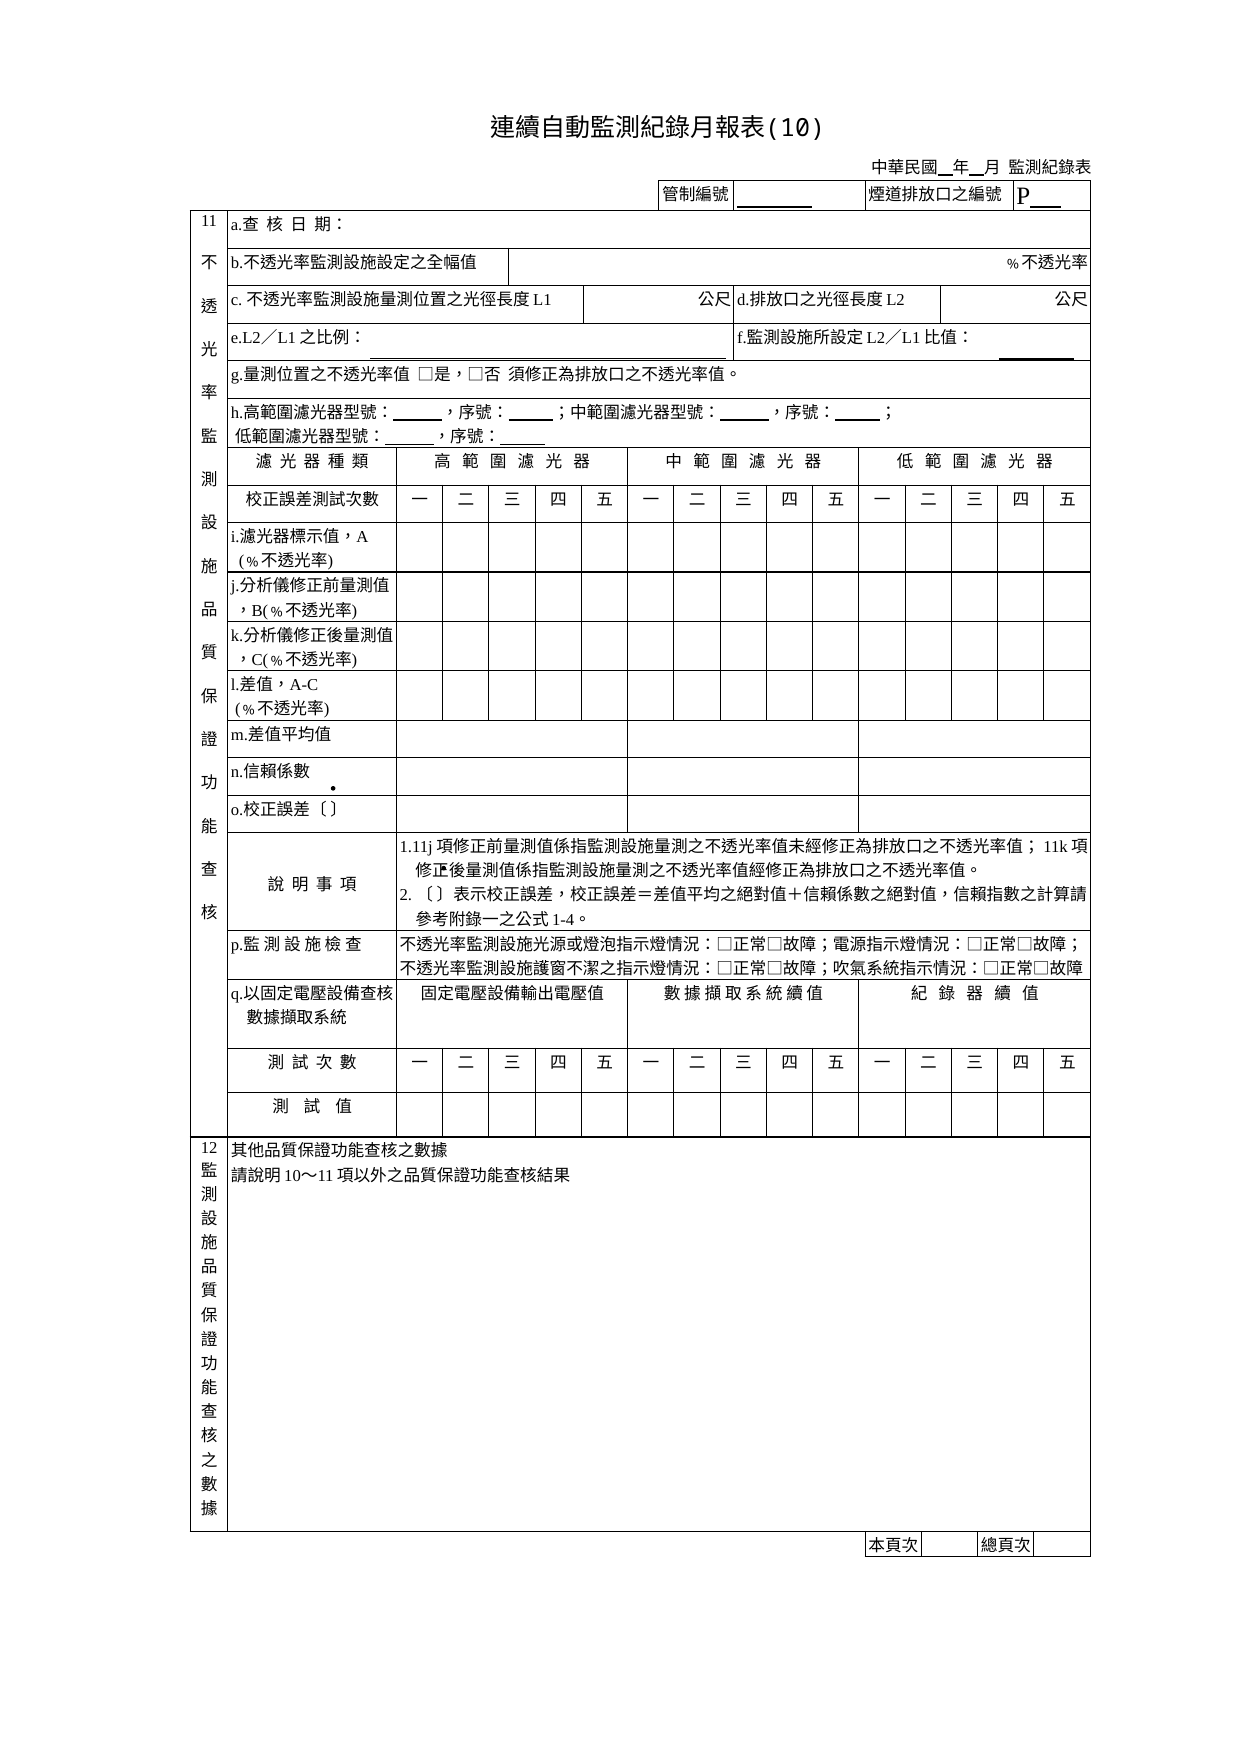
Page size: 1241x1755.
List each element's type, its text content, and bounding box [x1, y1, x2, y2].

table_cell [674, 523, 720, 571]
table_cell [582, 1093, 627, 1136]
table_cell [674, 1093, 720, 1136]
table_cell e.L2／L1之比例： [228, 324, 733, 360]
table_cell [628, 1093, 673, 1136]
table_cell [721, 523, 766, 571]
table_cell 四 [536, 486, 581, 522]
table_cell 公尺 [584, 286, 733, 323]
table_cell [1034, 1532, 1090, 1556]
table_cell 12 監 測 設 施 品 質 保 證 功 能 查 核 之 數 據 [191, 1138, 227, 1531]
table_cell 四 [536, 1049, 581, 1092]
table_cell [489, 671, 535, 719]
table_cell d.排放口之光徑長度L2 [734, 286, 940, 323]
table_cell [859, 671, 905, 719]
table_cell [397, 1093, 442, 1136]
table_cell 五 [1044, 1049, 1090, 1092]
table_cell [397, 721, 627, 757]
table_cell [536, 1093, 581, 1136]
table_cell [767, 622, 812, 670]
table_cell [998, 573, 1043, 621]
table_cell 一 [397, 486, 442, 522]
table_cell [397, 622, 442, 670]
table_cell [582, 573, 627, 621]
table_cell [813, 573, 858, 621]
table_cell [397, 796, 627, 832]
table_cell [906, 523, 951, 571]
table_cell [767, 523, 812, 571]
table_cell 五 [582, 1049, 627, 1092]
table_cell [536, 622, 581, 670]
table_cell 二 [443, 1049, 488, 1092]
table_cell [952, 573, 997, 621]
table_cell [998, 622, 1043, 670]
table_cell [813, 671, 858, 719]
table_cell 二 [906, 1049, 951, 1092]
table_cell 一 [397, 1049, 442, 1092]
table_cell [582, 523, 627, 571]
table_cell [443, 1093, 488, 1136]
table_cell [628, 622, 673, 670]
table_cell 一 [628, 486, 673, 522]
table_cell g.量測位置之不透光率值 □是，□否 須修正為排放口之不透光率值。 [228, 361, 1090, 398]
table_cell 說 明 事 項 [228, 833, 396, 930]
table_cell [397, 758, 627, 794]
table_cell [1044, 622, 1090, 670]
table_cell [952, 622, 997, 670]
table_cell 五 [813, 486, 858, 522]
table_cell [536, 671, 581, 719]
table_header [734, 181, 865, 210]
table_cell [952, 523, 997, 571]
table_cell [998, 1093, 1043, 1136]
table_cell [397, 523, 442, 571]
table_cell c. 不透光率監測設施量測位置之光徑長度L1 [228, 286, 583, 323]
table_cell q.以固定電壓設備查核數據擷取系統 [228, 980, 396, 1048]
table_header [190, 180, 658, 210]
table_cell [721, 671, 766, 719]
table_cell 固定電壓設備輸出電壓值 [397, 980, 627, 1048]
table_cell i.濾光器標示值，A (﹪不透光率) [228, 523, 396, 571]
table_cell 四 [767, 1049, 812, 1092]
table_cell 11 不 透 光 率 監 測 設 施 品 質 保 證 功 能 查 核 [191, 211, 227, 1136]
table_cell 其他品質保證功能查核之數據 請說明10～11項以外之品質保證功能查核結果 [228, 1138, 1090, 1531]
table_cell [443, 573, 488, 621]
table_cell [998, 671, 1043, 719]
table_cell [906, 573, 951, 621]
table_cell 本頁次 [866, 1532, 921, 1556]
table_cell 四 [998, 1049, 1043, 1092]
table_cell [628, 573, 673, 621]
table_cell l.差值，A-C (﹪不透光率) [228, 671, 396, 719]
table_cell [721, 622, 766, 670]
table_cell p.監 測 設 施 檢 查 [228, 931, 396, 979]
table_cell 三 [489, 1049, 535, 1092]
table_cell [674, 671, 720, 719]
table_cell 低 範 圍 濾 光 器 [859, 448, 1090, 484]
table_cell [767, 1093, 812, 1136]
table_cell [628, 721, 858, 757]
table_cell o.校正誤差〔 〕 [228, 796, 396, 832]
table_cell [536, 573, 581, 621]
table_cell n.信賴係數 [228, 758, 396, 794]
table_cell 四 [767, 486, 812, 522]
table_cell [1044, 1093, 1090, 1136]
table_cell [1044, 573, 1090, 621]
table_cell [582, 671, 627, 719]
table_cell [721, 1093, 766, 1136]
table_cell [998, 523, 1043, 571]
table_cell 公尺 [941, 286, 1090, 323]
table_cell [628, 671, 673, 719]
table_cell [859, 721, 1090, 757]
table_cell [859, 573, 905, 621]
table_cell 校正誤差測試次數 [228, 486, 396, 522]
table_cell [489, 622, 535, 670]
table_cell [952, 1093, 997, 1136]
table_cell [443, 523, 488, 571]
table_cell [536, 523, 581, 571]
table_cell 濾 光 器 種 類 [228, 448, 396, 484]
table_cell 高 範 圍 濾 光 器 [397, 448, 627, 484]
table_cell [906, 622, 951, 670]
table_cell 一 [859, 486, 905, 522]
table_cell [952, 671, 997, 719]
table_cell 中 範 圍 濾 光 器 [628, 448, 858, 484]
table_cell 三 [721, 486, 766, 522]
table_cell [443, 671, 488, 719]
table_cell [628, 796, 858, 832]
table_cell 一 [859, 1049, 905, 1092]
table_cell [813, 622, 858, 670]
table_cell f.監測設施所設定L2／L1比值： [734, 324, 1090, 360]
table_cell [859, 796, 1090, 832]
table_cell [443, 622, 488, 670]
table_cell [721, 573, 766, 621]
table_cell [489, 523, 535, 571]
table_cell [767, 573, 812, 621]
table_cell 三 [721, 1049, 766, 1092]
table_cell 不透光率監測設施光源或燈泡指示燈情況：□正常□故障；電源指示燈情況：□正常□故障； 不透光率監測設施護窗不潔之指示燈情況：□正常□故障；吹氣系統指示情況：□正常□故障 [397, 931, 1090, 979]
table_cell 三 [952, 1049, 997, 1092]
table_cell 三 [952, 486, 997, 522]
table_cell [906, 671, 951, 719]
table_cell 五 [813, 1049, 858, 1092]
table_cell h.高範圍濾光器型號： ，序號： ；中範圍濾光器型號： ，序號： ； 低範圍濾光器型號： ，序號： [228, 399, 1090, 447]
table_cell [813, 523, 858, 571]
table_cell 測 試 值 [228, 1093, 396, 1136]
table_cell [397, 573, 442, 621]
table_cell [674, 573, 720, 621]
table_cell [1044, 523, 1090, 571]
text 中華民國 年 月 監測紀錄表 [187, 144, 1091, 180]
table_cell 五 [582, 486, 627, 522]
table_cell 紀 錄 器 續 值 [859, 980, 1090, 1048]
table_cell 二 [906, 486, 951, 522]
text 連續自動監測紀錄月報表(10) [187, 108, 1127, 144]
table_cell [674, 622, 720, 670]
table_cell 二 [674, 1049, 720, 1092]
table_cell [906, 1093, 951, 1136]
table_cell 二 [674, 486, 720, 522]
table_cell 一 [628, 1049, 673, 1092]
table_cell j.分析儀修正前量測值 ，B(﹪不透光率) [228, 573, 396, 621]
table_cell k.分析儀修正後量測值 ，C(﹪不透光率) [228, 622, 396, 670]
table_cell ﹪不透光率 [509, 249, 1090, 285]
table_cell [859, 758, 1090, 794]
table_header 管制編號 [659, 181, 733, 210]
table_cell 三 [489, 486, 535, 522]
table_cell [922, 1532, 977, 1556]
table_cell 數 據 擷 取 系 統 續 值 [628, 980, 858, 1048]
table_cell [190, 1532, 865, 1556]
table_cell m.差值平均值 [228, 721, 396, 757]
table_header 煙道排放口之編號 [866, 181, 1013, 210]
table_cell [489, 1093, 535, 1136]
table_cell b.不透光率監測設施設定之全幅值 [228, 249, 508, 285]
table_cell 五 [1044, 486, 1090, 522]
table_header P [1014, 181, 1090, 210]
table_cell a.查 核 日 期： [228, 211, 1090, 248]
table_cell 1.11j項修正前量測值係指監測設施量測之不透光率值未經修正為排放口之不透光率值；11k項修正後量測值係指監測設施量測之不透光率值經修正為排放口之不透光率值。 2. 〔 〕表示校正誤差，校正誤差＝差值平均之絕對值＋信賴係數之絕對值，信賴指數之計算請參考附錄一之公式1-4。 [397, 833, 1090, 930]
table_cell [767, 671, 812, 719]
table_cell [628, 758, 858, 794]
table_cell [489, 573, 535, 621]
table_cell [397, 671, 442, 719]
table_cell [813, 1093, 858, 1136]
table_cell [859, 1093, 905, 1136]
table_cell 總頁次 [978, 1532, 1033, 1556]
table_cell [859, 622, 905, 670]
table_cell [1044, 671, 1090, 719]
table_cell 二 [443, 486, 488, 522]
table_cell 四 [998, 486, 1043, 522]
table_cell [859, 523, 905, 571]
table_cell [582, 622, 627, 670]
table_cell [628, 523, 673, 571]
table_cell 測 試 次 數 [228, 1049, 396, 1092]
